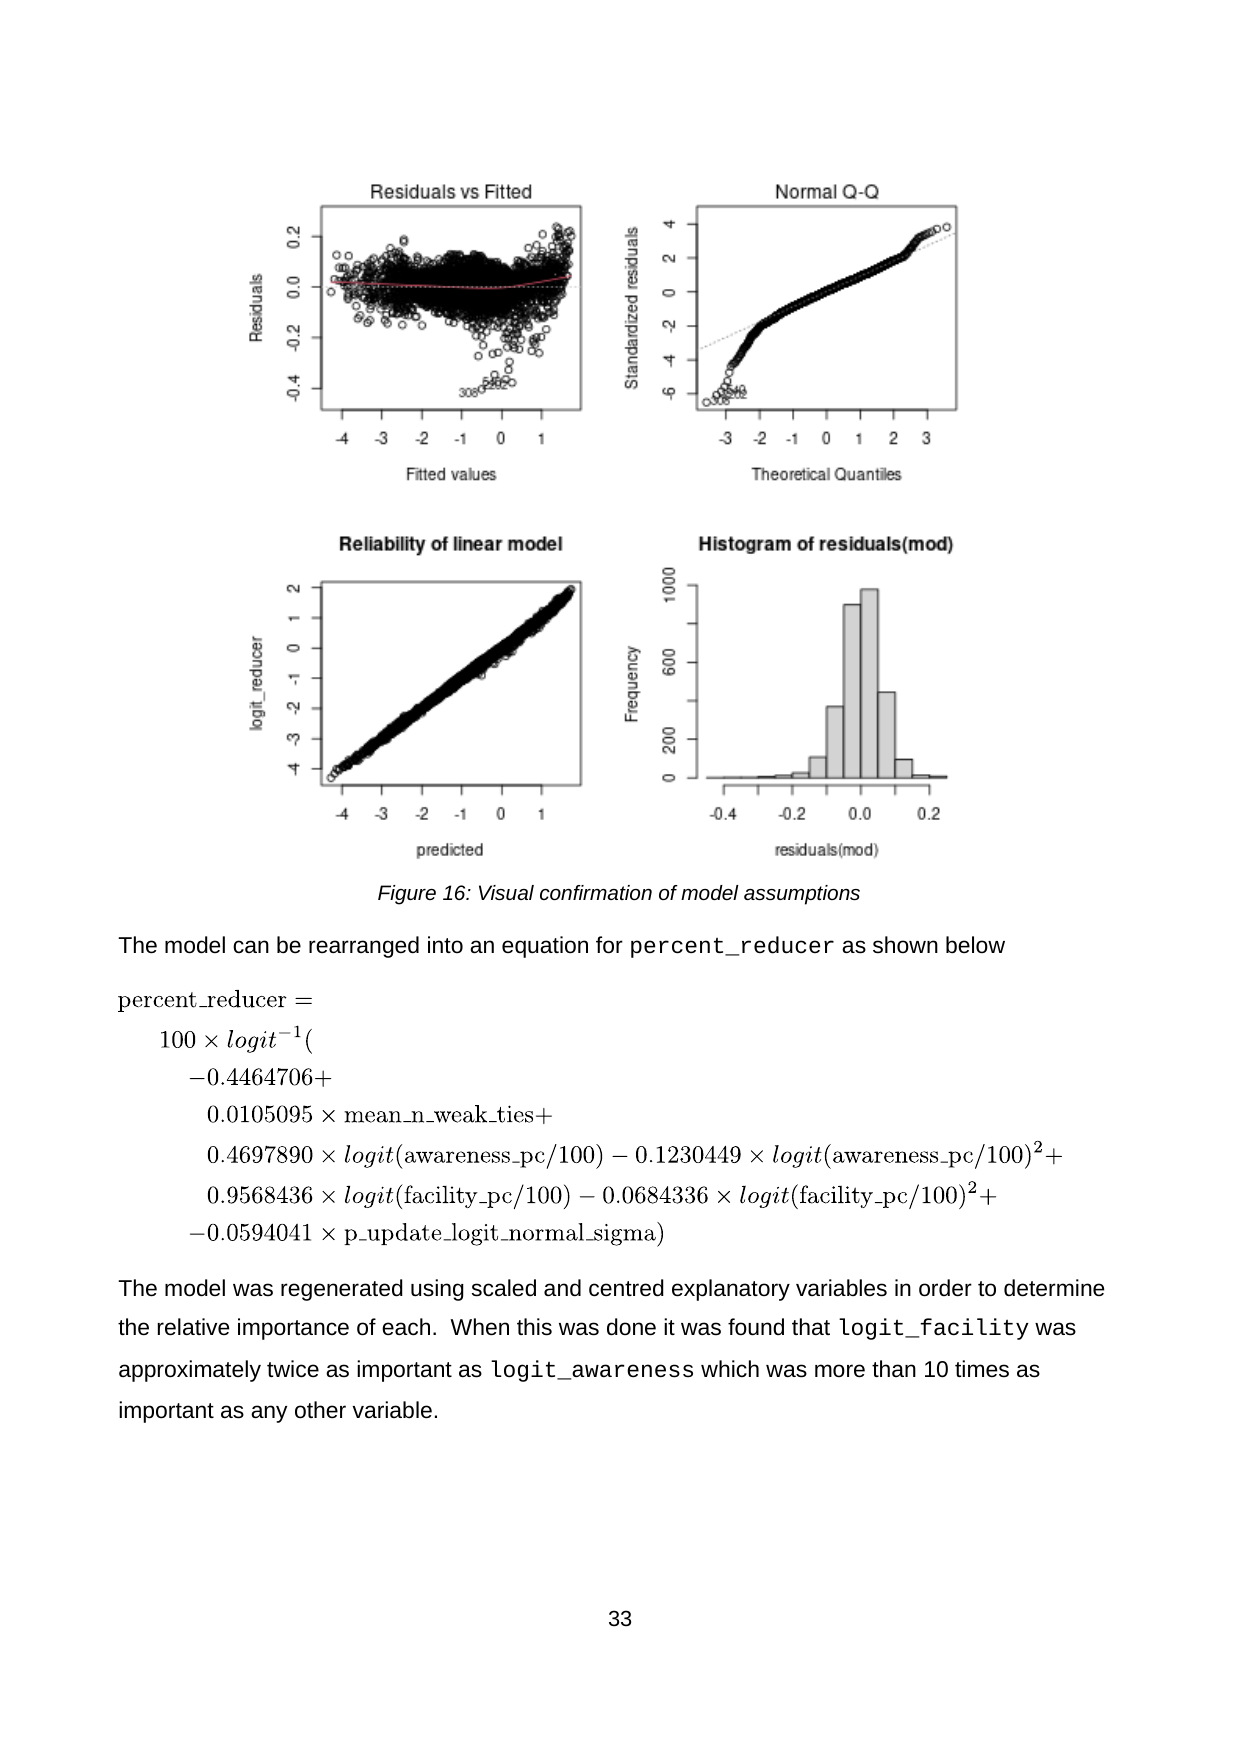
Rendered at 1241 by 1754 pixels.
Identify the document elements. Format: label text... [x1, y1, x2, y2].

text Figure 16: Visual confirmation of model assumptions [245, 881, 995, 904]
text The model was regenerated using scaled and centred explanatory variables in order to determine the relative importance of each. When this was done it was found that logit_facility was approximately twice as important as logit_awareness which was more than 10 times as important as any other variable. [118, 1275, 1122, 1423]
text The model can be rearranged into an equation for percent_reducer as shown below [118, 932, 1122, 961]
picture [245, 130, 995, 881]
